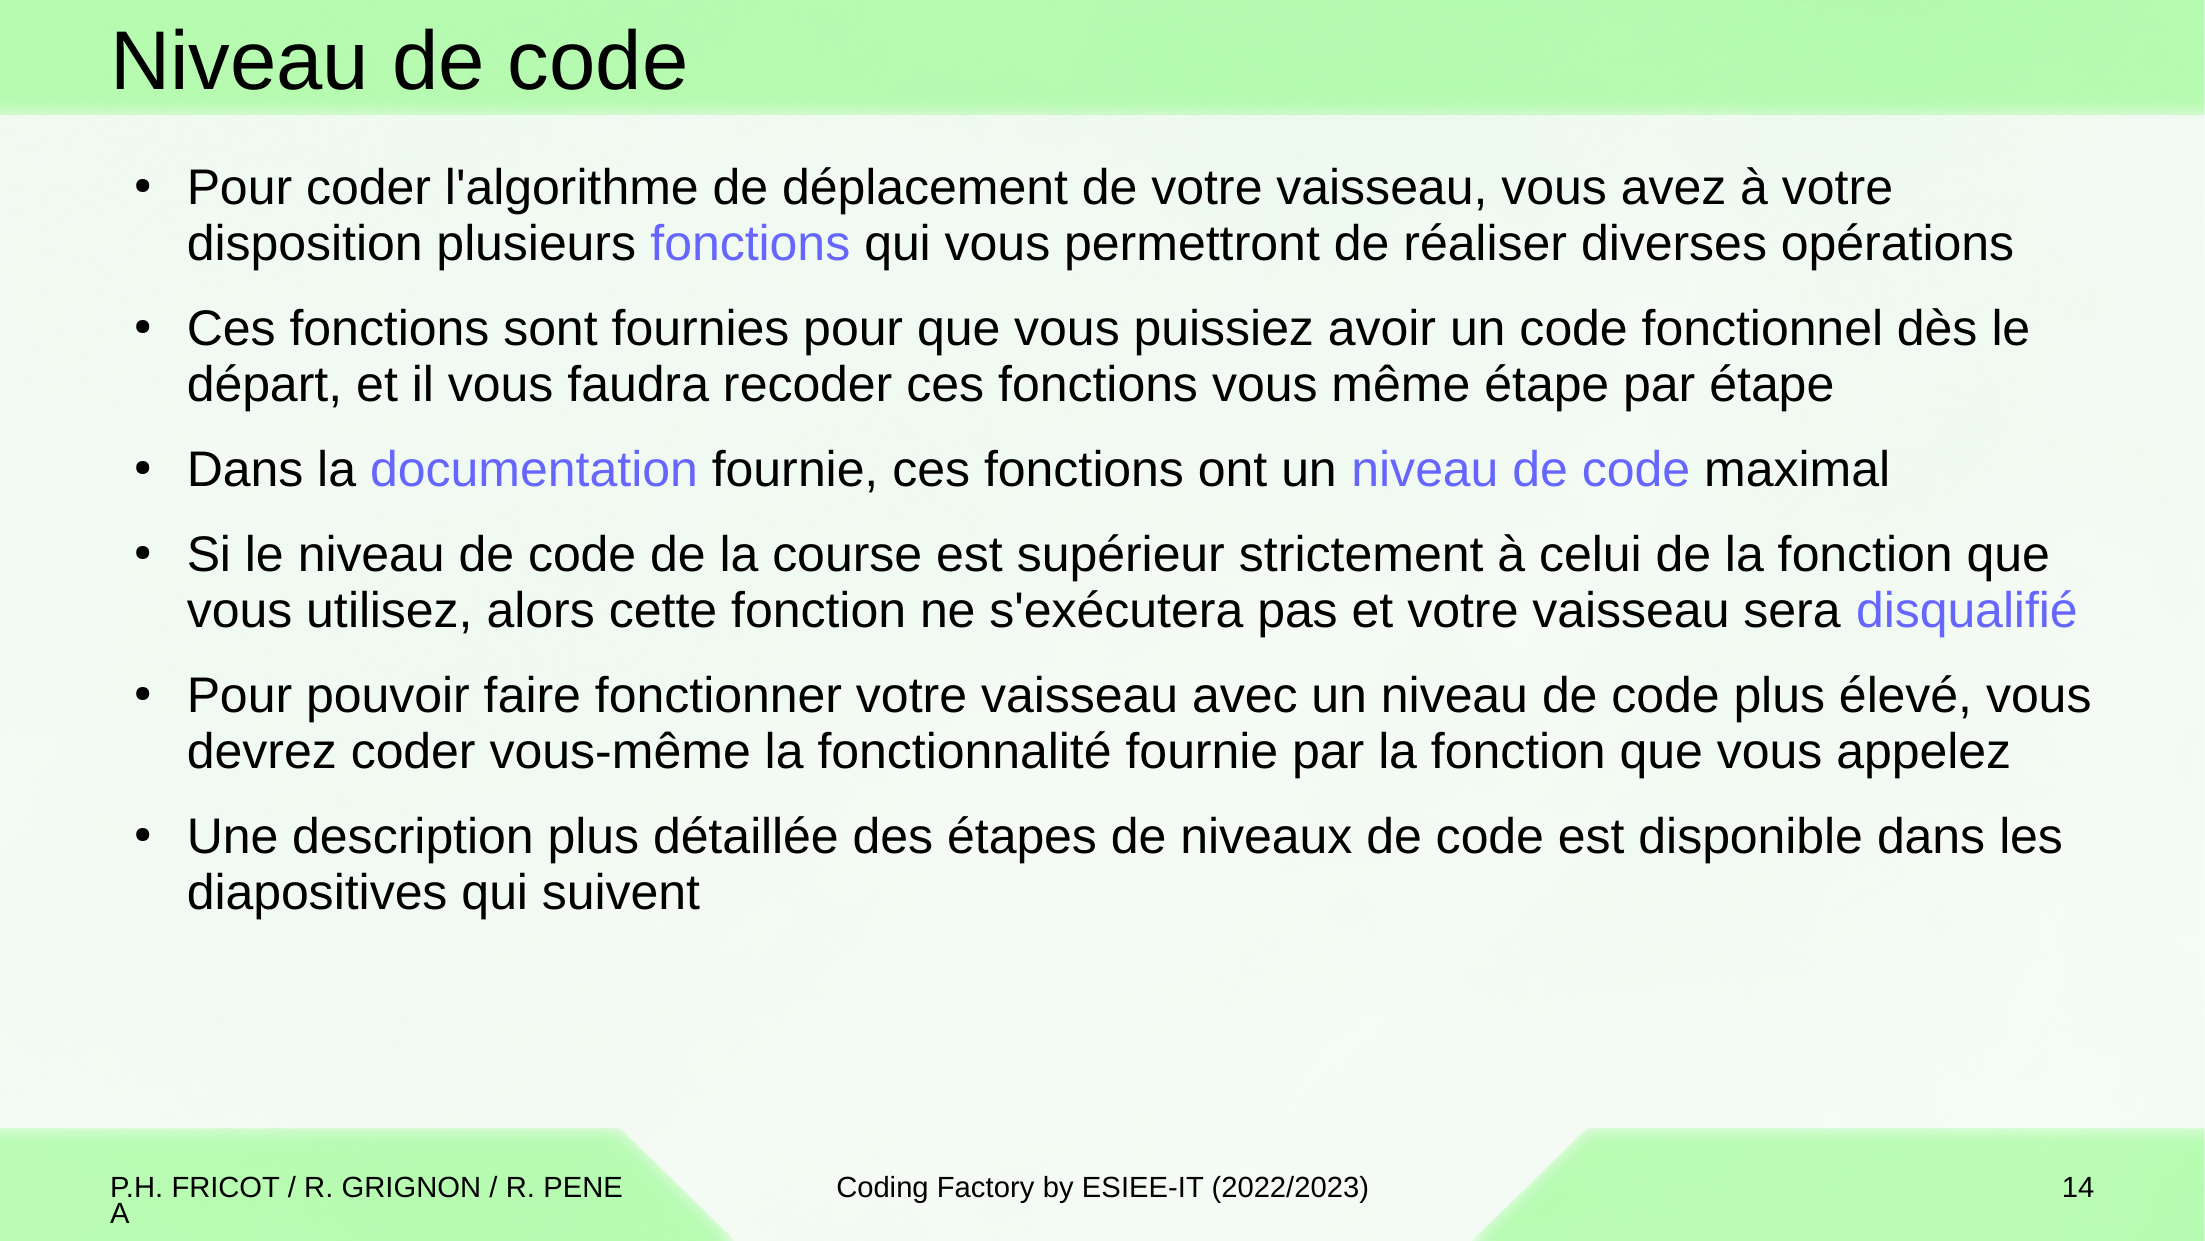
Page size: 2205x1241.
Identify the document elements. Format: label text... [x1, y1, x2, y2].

picture [0, 0, 2205, 1241]
list Pour coder l'algorithme de déplacement de votre vaisseau, vous avez à votre disposition plusieurs fonctions qui vous permettront de réaliser diverses opérations Ces fonctions sont fournies pour que vous puissiez avoir un code fonctionnel dès le départ, et il vous faudra recoder ces fonctions vous même étape par étape Dans la documentation fournie, ces fonctions ont un niveau de code maximal Si le niveau de code de la course est supérieur strictement à celui de la fonction que vous utilisez, alors cette fonction ne s'exécutera pas et votre vaisseau sera disqualifié Pour pouvoir faire fonctionner votre vaisseau avec un niveau de code plus élevé, vous devrez coder vous-même la fonctionnalité fournie par la fonction que vous appelez Une description plus détaillée des étapes de niveaux de code est disponible dans les diapositives qui suivent [116, 230, 2101, 1162]
title Niveau de code [110, 49, 2095, 257]
